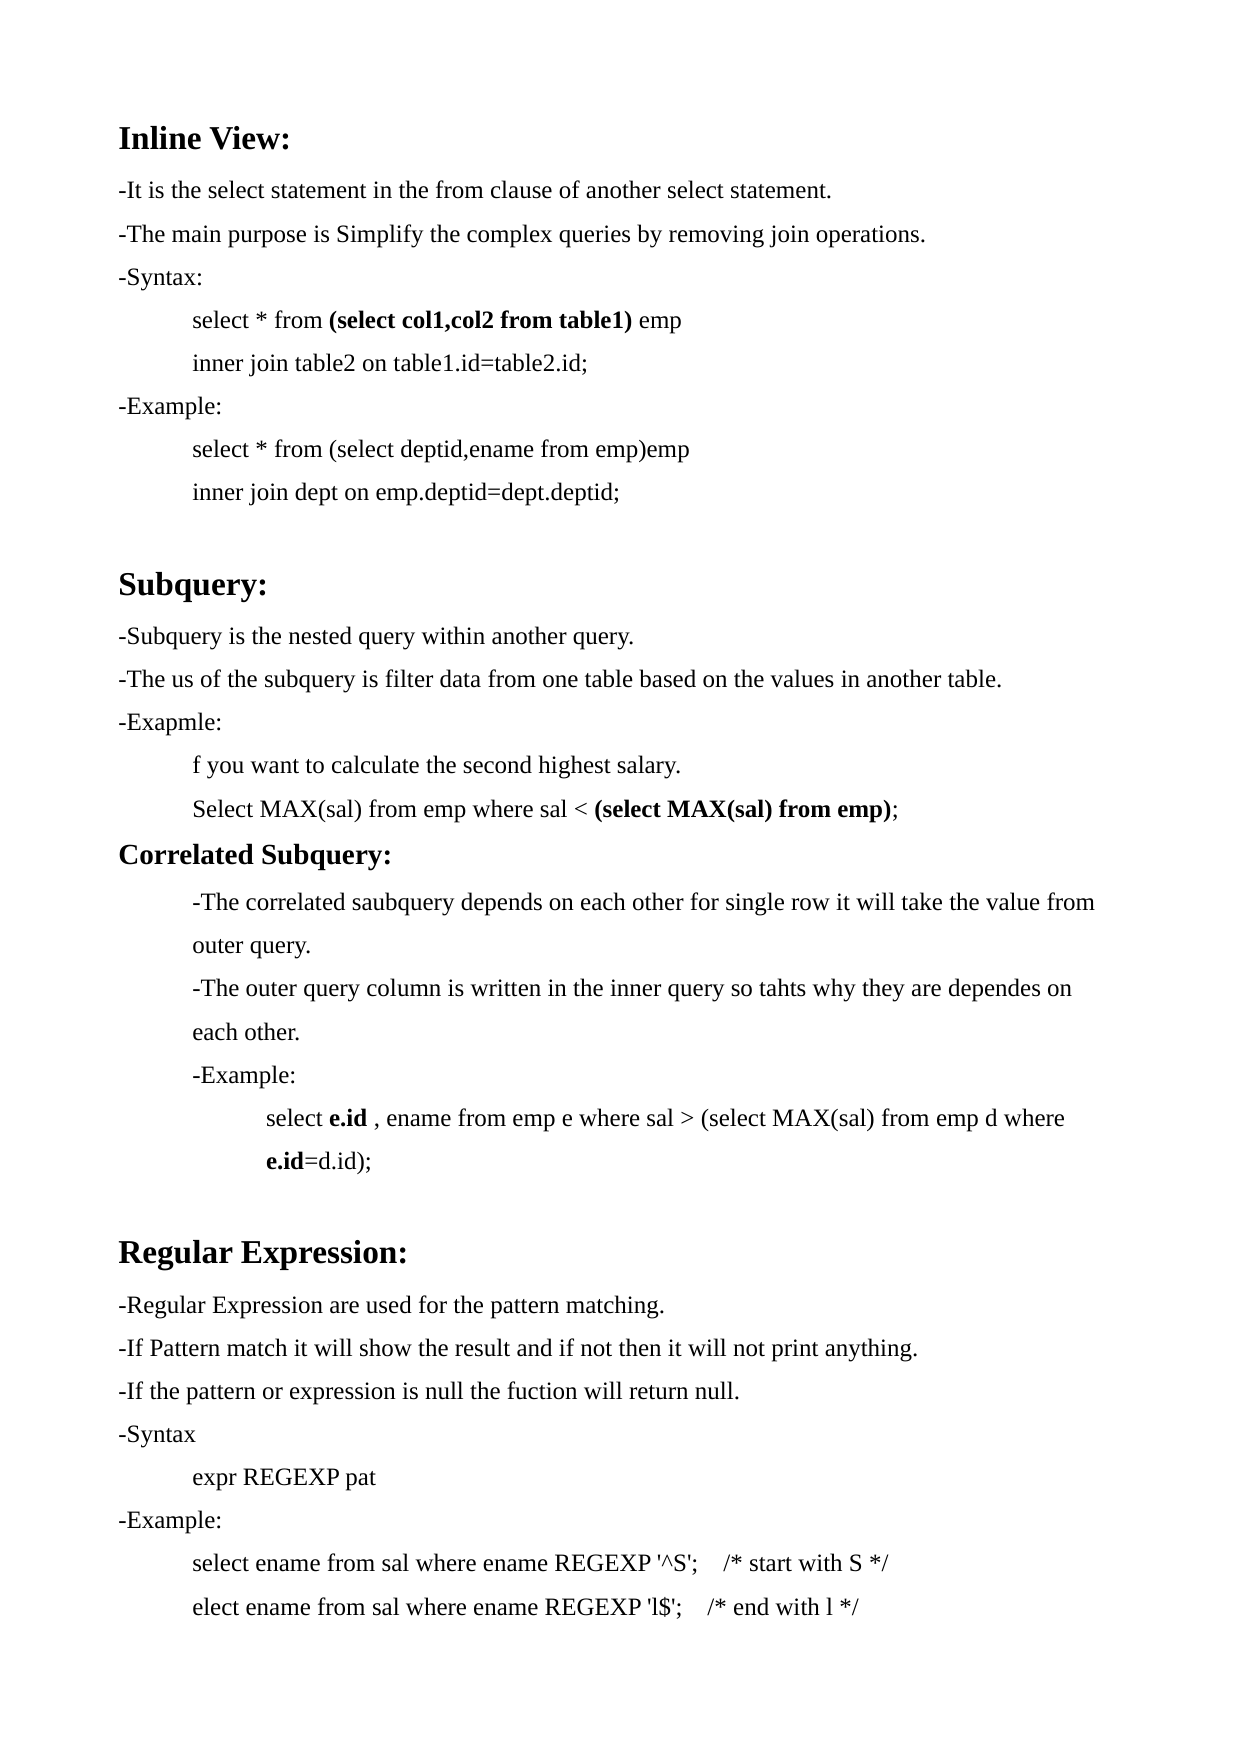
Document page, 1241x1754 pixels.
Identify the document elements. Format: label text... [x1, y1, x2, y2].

text inner join table2 on table1.id=table2.id; [118, 348, 1122, 377]
text Select MAX(sal) from emp where sal < (select MAX(sal) from emp); [118, 794, 1122, 822]
text select * from (select deptid,ename from emp)emp [118, 434, 1122, 463]
text -The outer query column is written in the inner query so tahts why they are dependes on each other. [118, 973, 1122, 1045]
text f you want to calculate the second highest salary. [118, 751, 1122, 779]
text -Syntax: [118, 262, 1122, 291]
text -The correlated saubquery depends on each other for single row it will take the value from outer query. [118, 887, 1122, 959]
text elect ename from sal where ename REGEXP 'l$'; /* end with l */ [118, 1592, 1122, 1620]
text -Syntax [118, 1419, 1122, 1448]
text Regular Expression: [118, 1232, 1122, 1271]
text -The main purpose is Simplify the complex queries by removing join operations. [118, 219, 1122, 247]
text -If the pattern or expression is null the fuction will return null. [118, 1376, 1122, 1405]
text -Regular Expression are used for the pattern matching. [118, 1290, 1122, 1318]
text select ename from sal where ename REGEXP '^S'; /* start with S */ [118, 1548, 1122, 1577]
text Correlated Subquery: [118, 837, 1122, 870]
text -Exapmle: [118, 707, 1122, 736]
text Inline View: [118, 118, 1122, 156]
text -Example: [118, 391, 1122, 420]
text -The us of the subquery is filter data from one table based on the values in another table. [118, 664, 1122, 693]
text select * from (select col1,col2 from table1) emp [118, 305, 1122, 334]
text select e.id , ename from emp e where sal > (select MAX(sal) from emp d where e.id=d.id); [118, 1103, 1122, 1175]
text inner join dept on emp.deptid=dept.deptid; [118, 477, 1122, 506]
text -Subquery is the nested query within another query. [118, 621, 1122, 650]
text -It is the select statement in the from clause of another select statement. [118, 176, 1122, 204]
text -Example: [118, 1060, 1122, 1088]
text expr REGEXP pat [118, 1462, 1122, 1491]
text -If Pattern match it will show the result and if not then it will not print anything. [118, 1333, 1122, 1362]
text Subquery: [118, 564, 1122, 602]
text -Example: [118, 1505, 1122, 1534]
